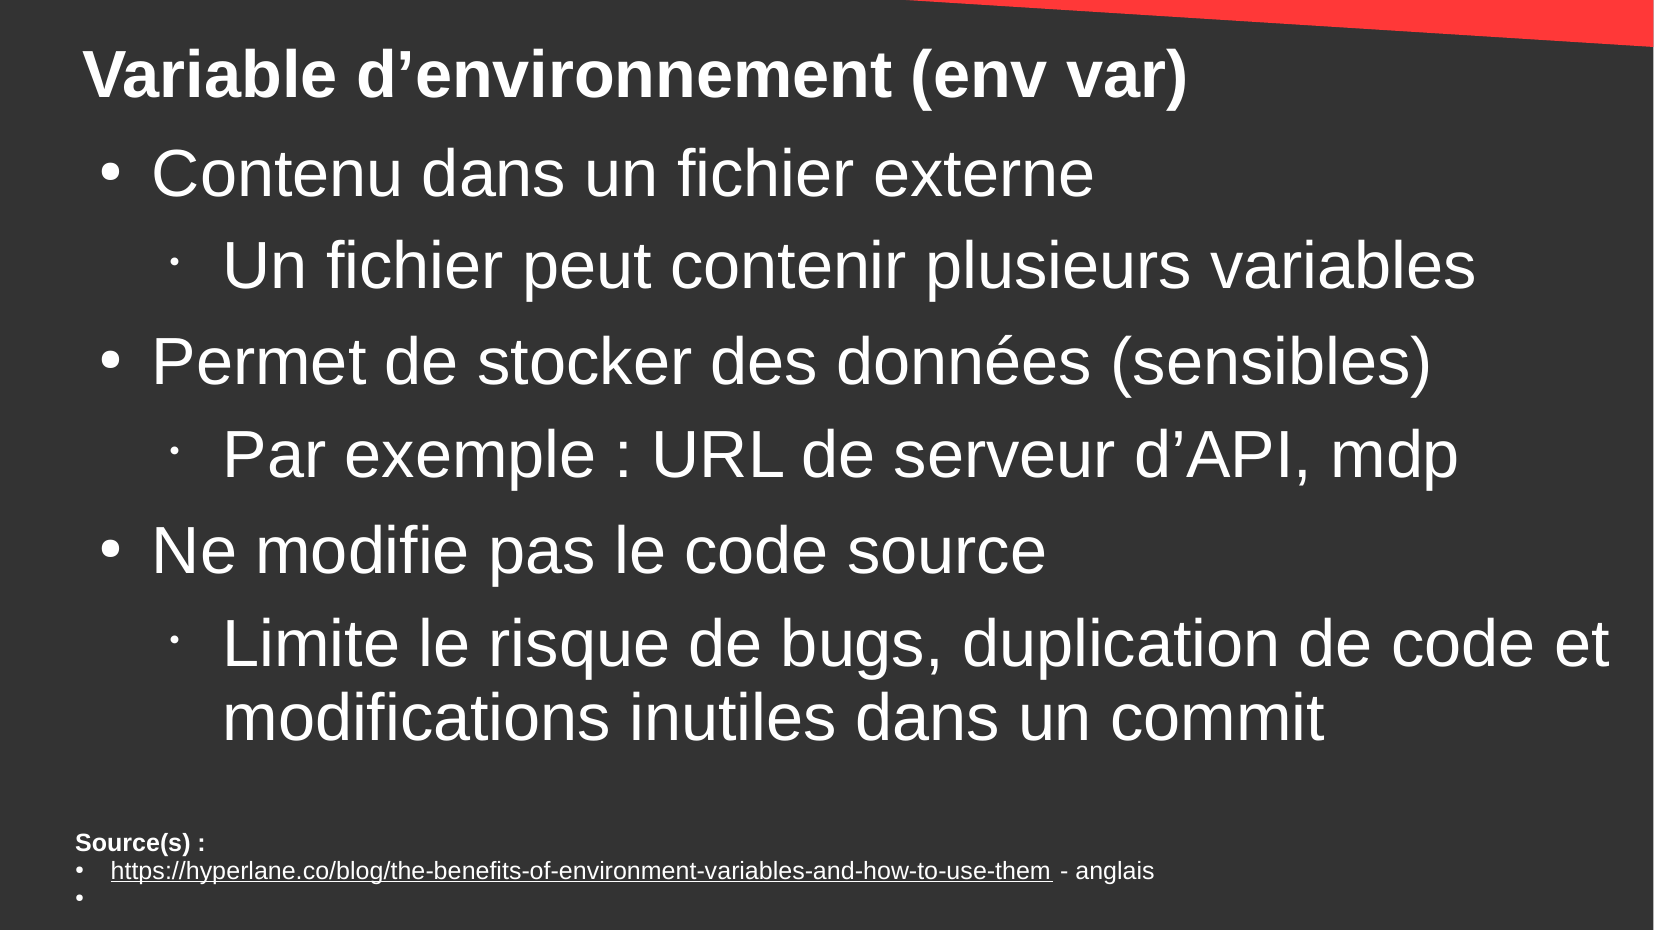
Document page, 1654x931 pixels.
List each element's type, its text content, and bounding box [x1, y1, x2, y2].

title Variable d’environnement (env var) [82, 37, 1571, 114]
text_box Source(s) : https://hyperlane.co/blog/the-benefits-of-environment-variables-and-how-to-use-them - anglais [60, 821, 1546, 931]
list Contenu dans un fichier externe Un fichier peut contenir plusieurs variables Permet de stocker des données (sensibles) Par exemple : URL de serveur d’API, mdp Ne modifie pas le code source Limite le risque de bugs, duplication de code et modifications inutiles dans un commit [80, 135, 1620, 886]
text_box [905, 0, 1654, 47]
